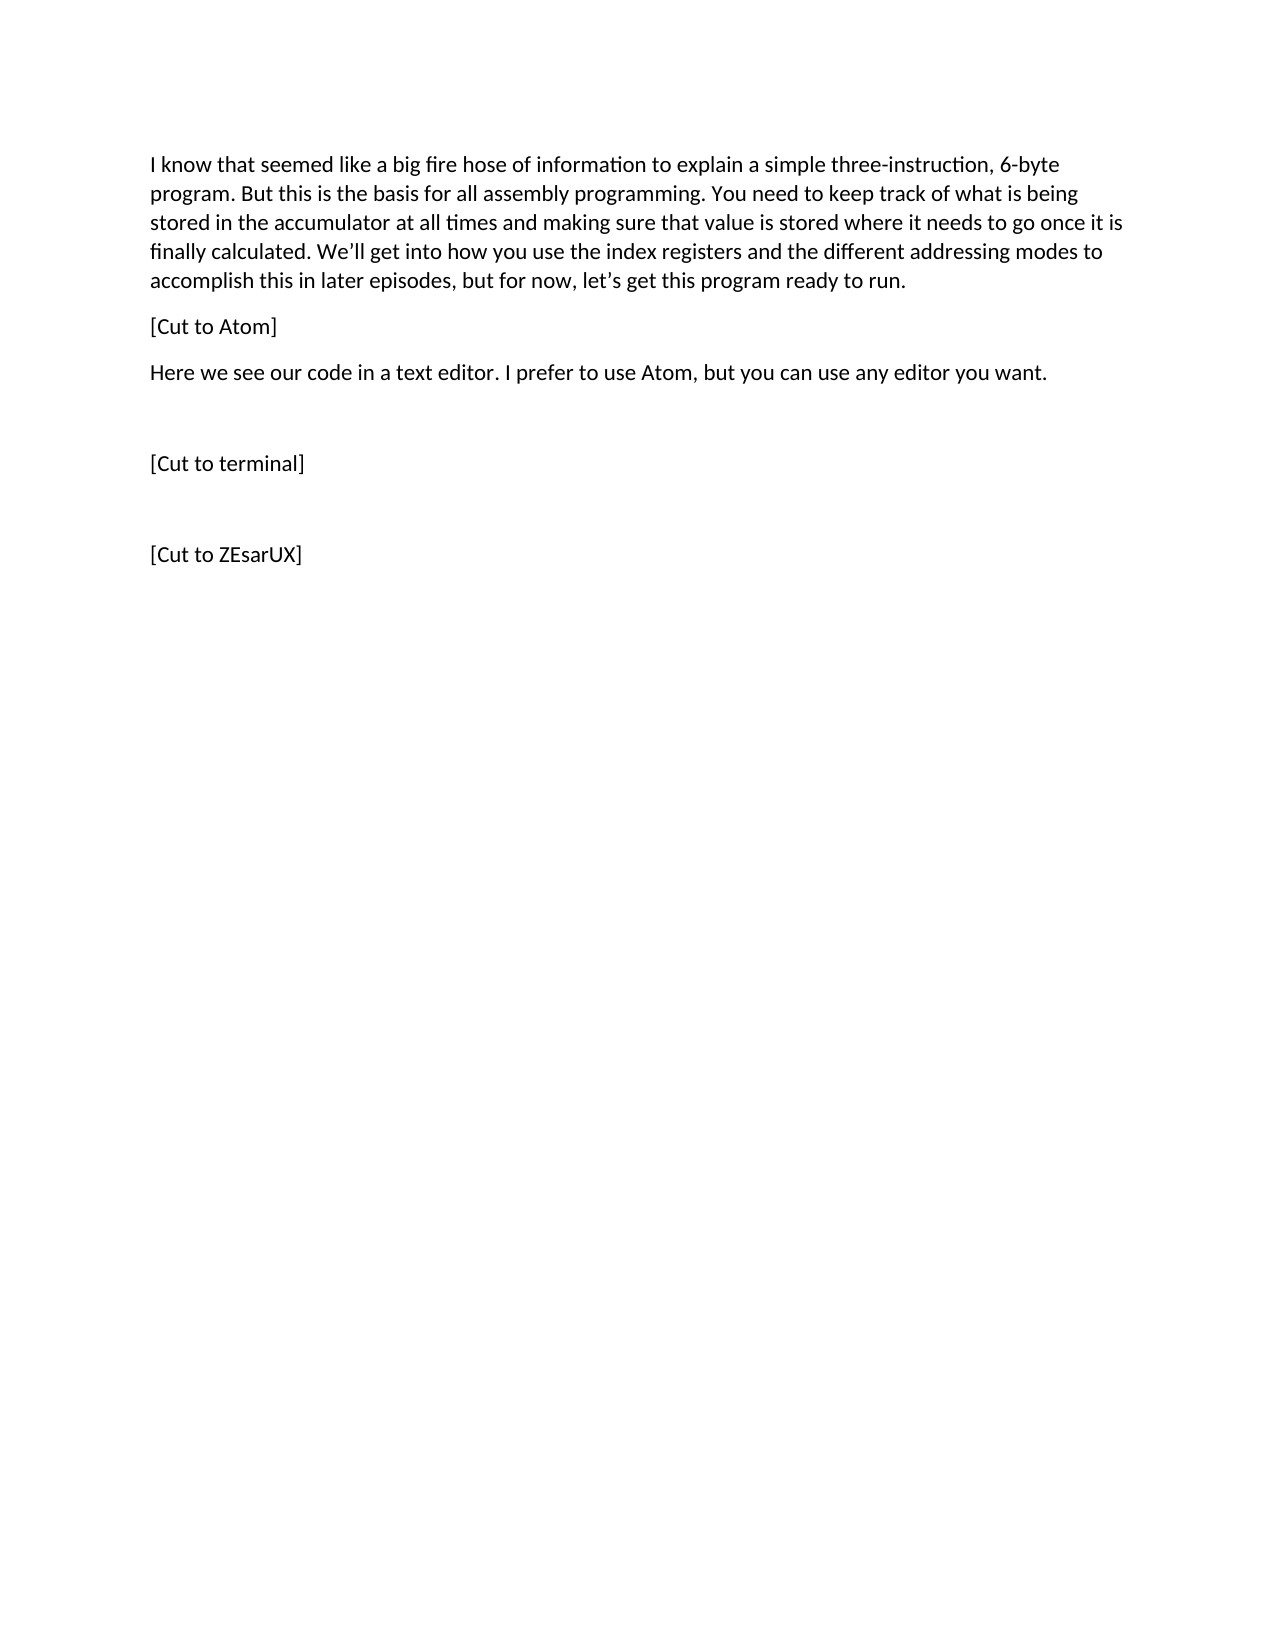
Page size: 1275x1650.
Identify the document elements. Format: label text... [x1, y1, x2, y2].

text I know that seemed like a big fire hose of information to explain a simple three-instruction, 6-byte program. But this is the basis for all assembly programming. You need to keep track of what is being stored in the accumulator at all times and making sure that value is stored where it needs to go once it is finally calculated. We’ll get into how you use the index registers and the different addressing modes to accomplish this in later episodes, but for now, let’s get this program ready to run. [150, 150, 1125, 294]
text [Cut to Atom] [150, 312, 1125, 340]
text Here we see our code in a text editor. I prefer to use Atom, but you can use any editor you want. [150, 358, 1125, 386]
text [Cut to ZEsarUX] [150, 541, 1125, 569]
text [Cut to terminal] [150, 449, 1125, 477]
